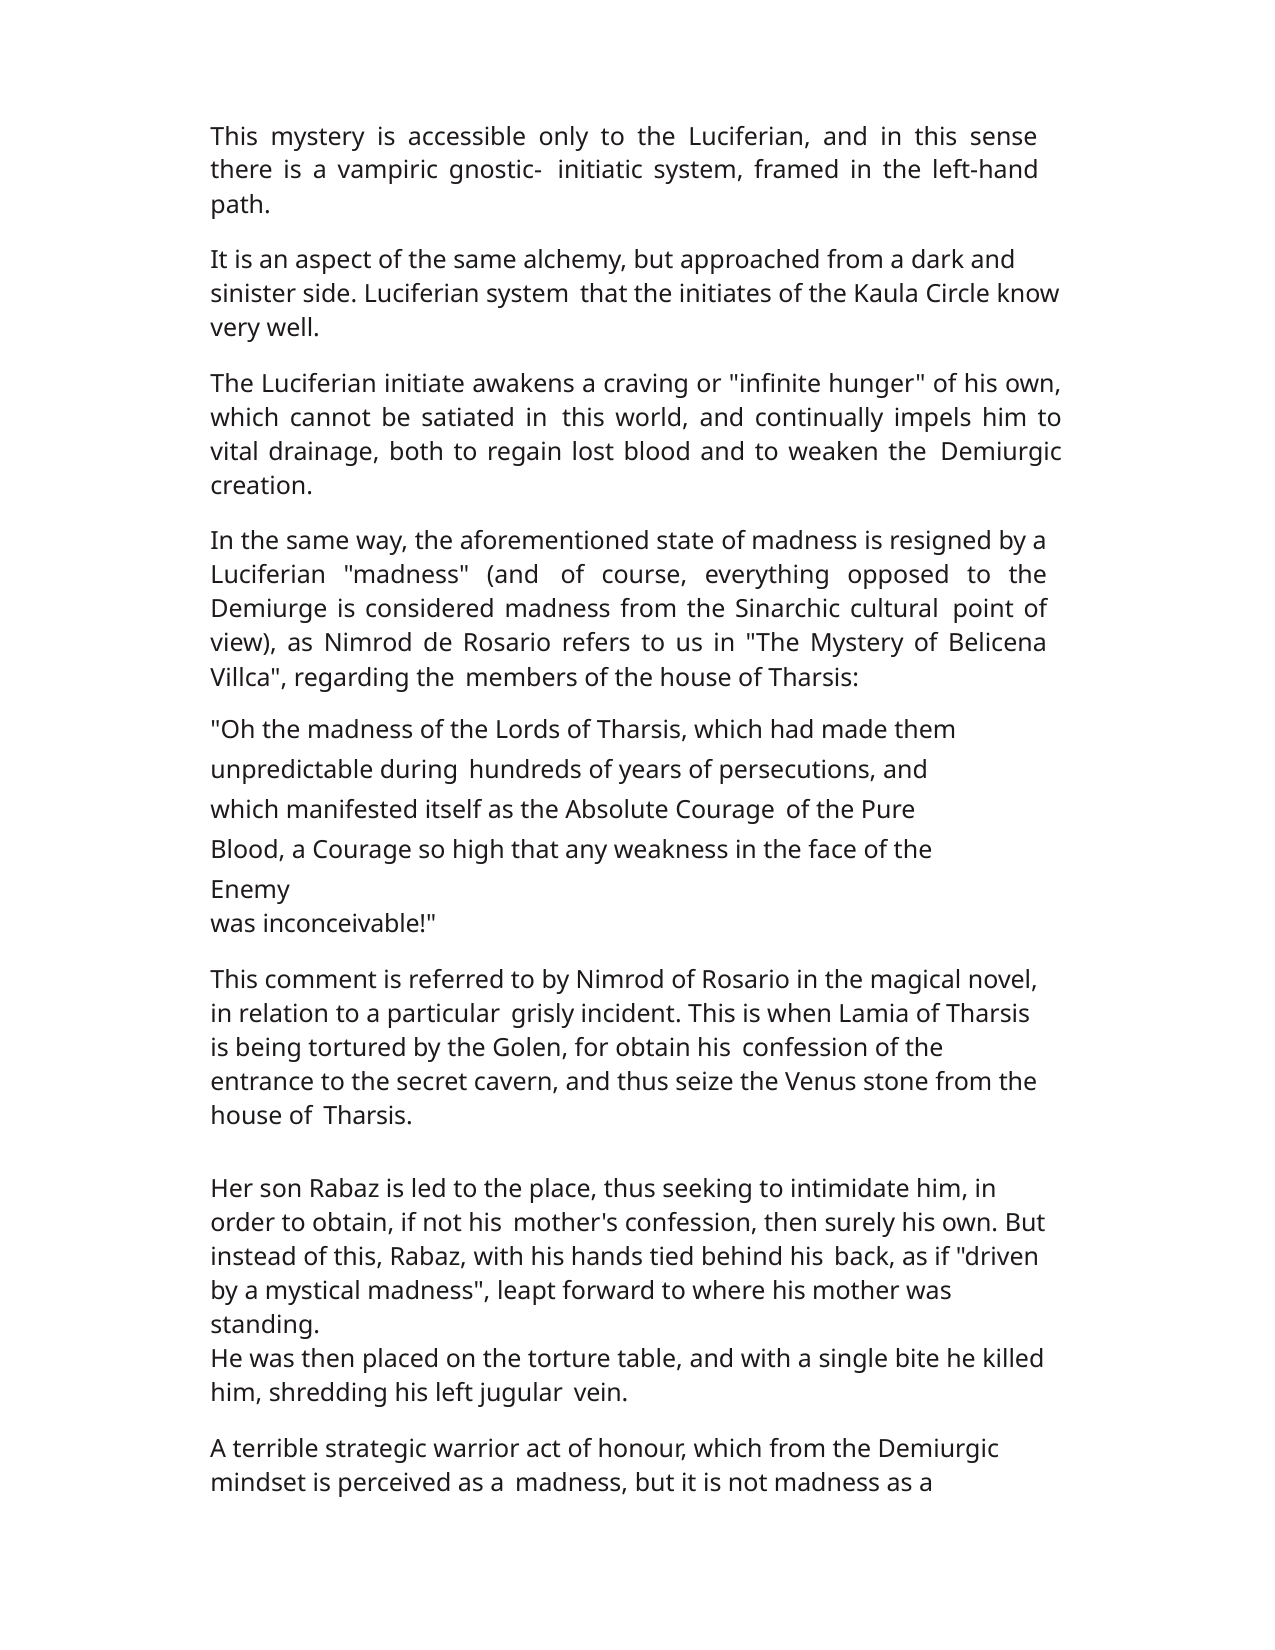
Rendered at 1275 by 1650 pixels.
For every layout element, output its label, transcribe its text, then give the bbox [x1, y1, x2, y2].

text It is an aspect of the same alchemy, but approached from a dark and sinister side. Luciferian system that the initiates of the Kaula Circle know very well. [210, 242, 1066, 344]
text This comment is referred to by Nimrod of Rosario in the magical novel, in relation to a particular grisly incident. This is when Lamia of Tharsis is being tortured by the Golen, for obtain his confession of the entrance to the secret cavern, and thus seize the Venus stone from the house of Tharsis. [210, 961, 1049, 1132]
text This mystery is accessible only to the Luciferian, and in this sense there is a vampiric gnostic- initiatic system, framed in the left-hand path. [210, 118, 1039, 220]
text was inconceivable!" [210, 906, 1157, 940]
text A terrible strategic warrior act of honour, which from the Demiurgic mindset is perceived as a madness, but it is not madness as a [210, 1430, 1064, 1498]
text Her son Rabaz is led to the place, thus seeking to intimidate him, in order to obtain, if not his mother's confession, then surely his own. But instead of this, Rabaz, with his hands tied behind his back, as if "driven by a mystical madness", leapt forward to where his mother was standing. [210, 1171, 1066, 1341]
text The Luciferian initiate awakens a craving or "infinite hunger" of his own, which cannot be satiated in this world, and continually impels him to vital drainage, both to regain lost blood and to weaken the Demiurgic creation. [210, 365, 1062, 502]
text "Oh the madness of the Lords of Tharsis, which had made them unpredictable during hundreds of years of persecutions, and which manifested itself as the Absolute Courage of the Pure Blood, a Courage so high that any weakness in the face of the Enemy [210, 706, 981, 906]
text In the same way, the aforementioned state of madness is resigned by a Luciferian "madness" (and of course, everything opposed to the Demiurge is considered madness from the Sinarchic cultural point of view), as Nimrod de Rosario refers to us in "The Mystery of Belicena Villca", regarding the members of the house of Tharsis: [210, 523, 1047, 693]
text He was then placed on the torture table, and with a single bite he killed him, shredding his left jugular vein. [210, 1341, 1092, 1409]
